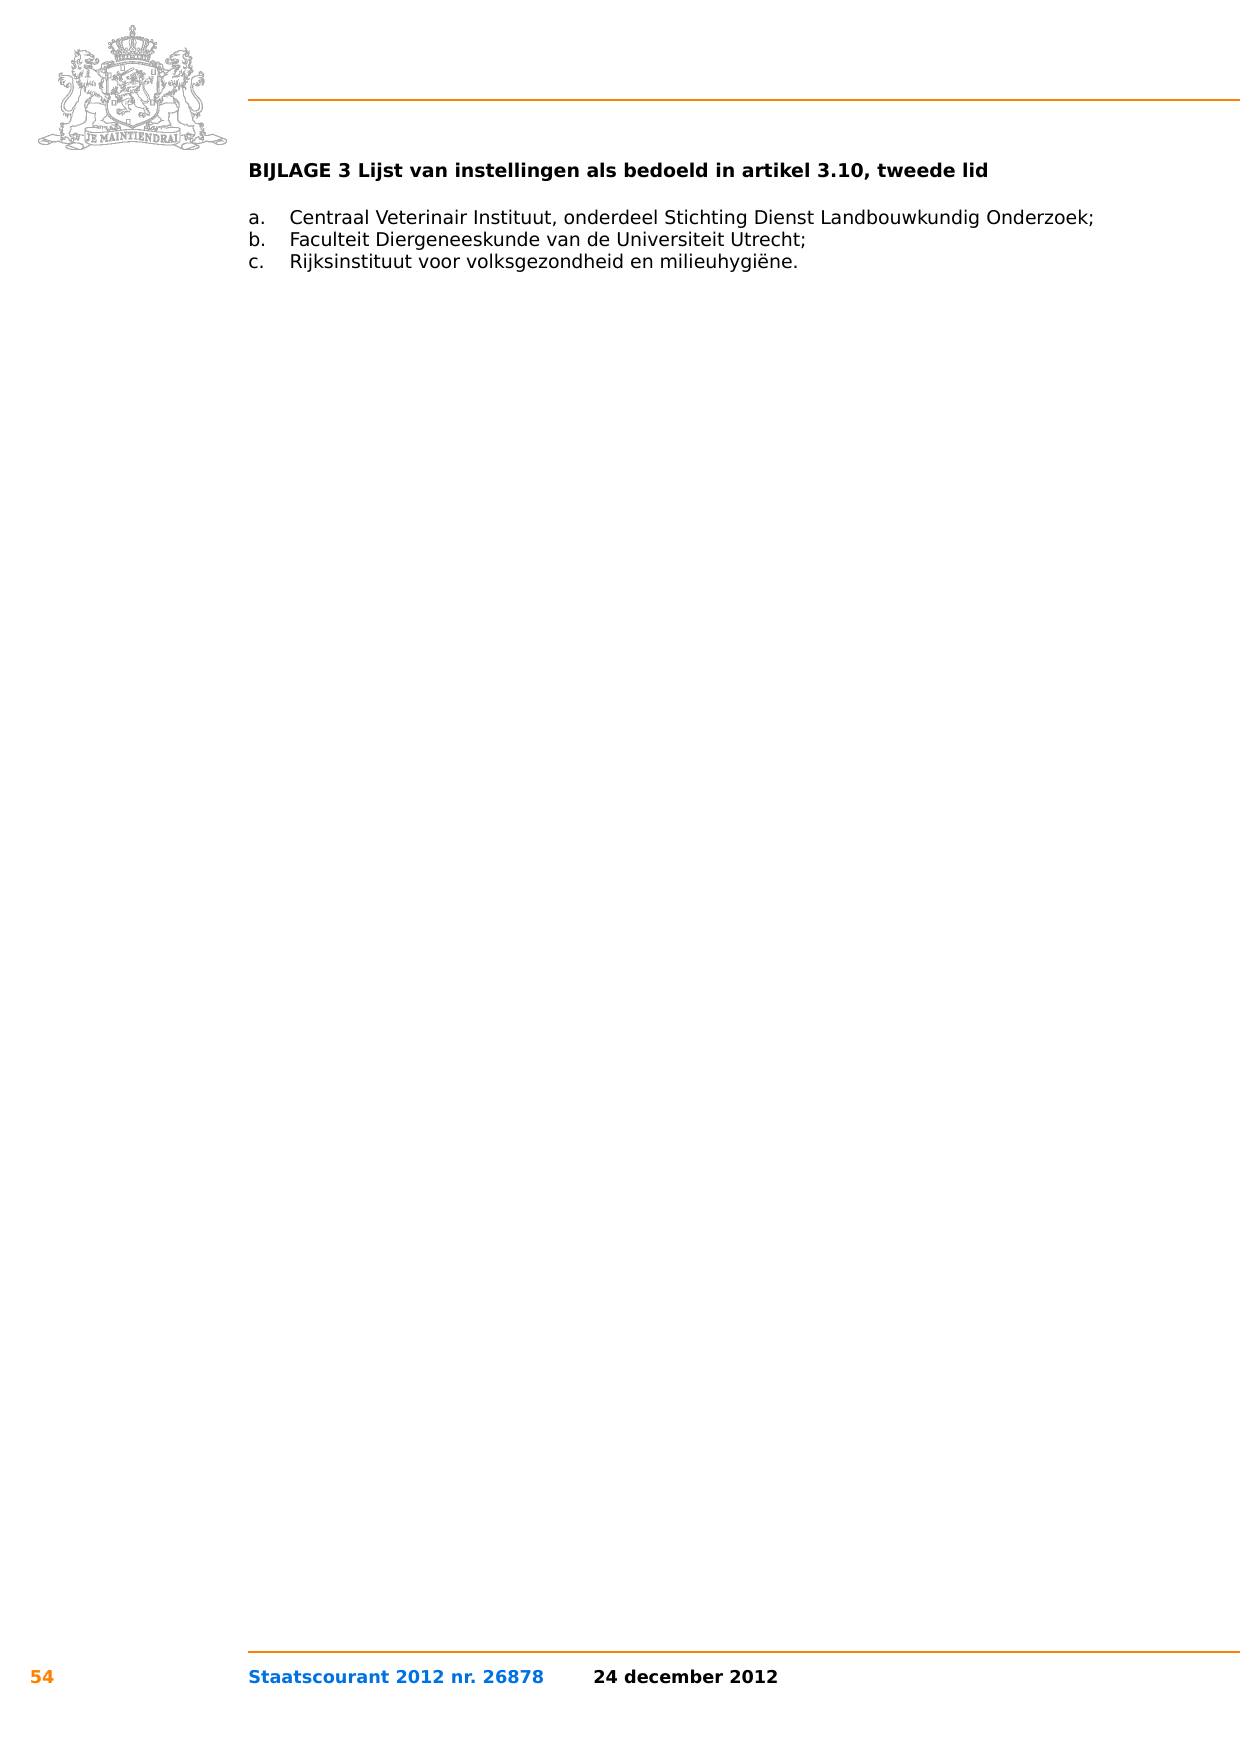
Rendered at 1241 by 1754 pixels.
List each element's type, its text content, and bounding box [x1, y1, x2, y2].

text a. Centraal Veterinair Instituut, onderdeel Stichting Dienst Landbouwkundig Onderzoek; [248, 207, 1163, 229]
picture [38, 25, 227, 150]
text b. Faculteit Diergeneeskunde van de Universiteit Utrecht; [248, 229, 1163, 251]
text c. Rijksinstituut voor volksgezondheid en milieuhygiëne. [248, 251, 1163, 273]
subtitle BIJLAGE 3 Lijst van instellingen als bedoeld in artikel 3.10, tweede lid [248, 160, 1163, 182]
